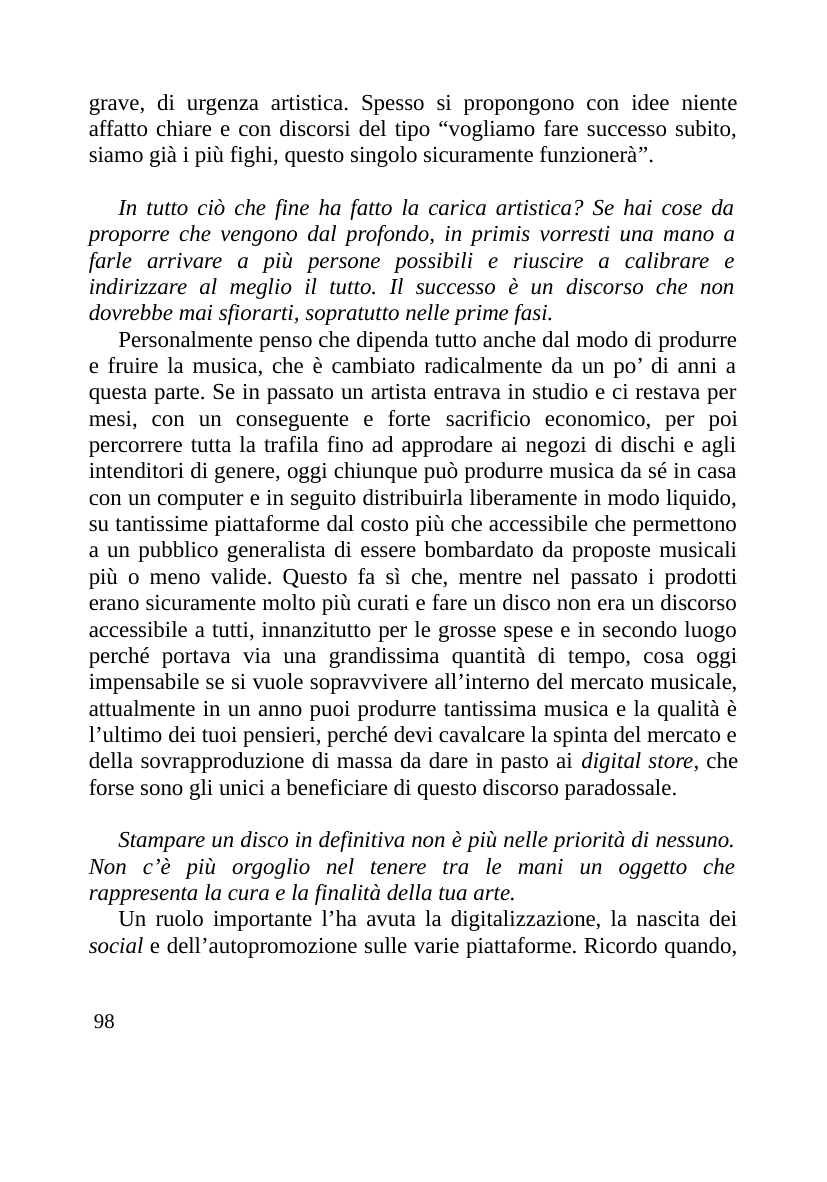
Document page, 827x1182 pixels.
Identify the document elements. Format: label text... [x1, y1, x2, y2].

text Personalmente penso che dipenda tutto anche dal modo di produrre e fruire la musica, che è cambiato radicalmente da un po’ di anni a questa parte. Se in passato un artista entrava in studio e ci restava per mesi, con un conseguente e forte sacrificio economico, per poi percorrere tutta la trafila fino ad approdare ai negozi di dischi e agli intenditori di genere, oggi chiunque può produrre musica da sé in casa con un computer e in seguito distribuirla liberamente in modo liquido, su tantissime piattaforme dal costo più che accessibile che permettono a un pubblico generalista di essere bombardato da proposte musicali più o meno valide. Questo fa sì che, mentre nel passato i prodotti erano sicuramente molto più curati e fare un disco non era un discorso accessibile a tutti, innanzitutto per le grosse spese e in secondo luogo perché portava via una grandissima quantità di tempo, cosa oggi impensabile se si vuole sopravvivere all’interno del mercato musicale, attualmente in un anno puoi produrre tantissima musica e la qualità è l’ultimo dei tuoi pensieri, perché devi cavalcare la spinta del mercato e della sovrapproduzione di massa da dare in pasto ai digital store, che forse sono gli unici a beneficiare di questo discorso paradossale. [88, 326, 738, 800]
text Un ruolo importante l’ha avuta la digitalizzazione, la nascita dei social e dell’autopromozione sulle varie piattaforme. Ricordo quando, [88, 906, 738, 958]
text In tutto ciò che fine ha fatto la carica artistica? Se hai cose da proporre che vengono dal profondo, in primis vorresti una mano a farle arrivare a più persone possibili e riuscire a calibrare e indirizzare al meglio il tutto. Il successo è un discorso che non dovrebbe mai sfiorarti, sopratutto nelle prime fasi. [88, 194, 738, 326]
text grave, di urgenza artistica. Spesso si propongono con idee niente affatto chiare e con discorsi del tipo “vogliamo fare successo subito, siamo già i più fighi, questo singolo sicuramente funzionerà”. [88, 88, 738, 168]
text Stampare un disco in definitiva non è più nelle priorità di nessuno. Non c’è più orgoglio nel tenere tra le mani un oggetto che rappresenta la cura e la finalità della tua arte. [88, 826, 738, 906]
